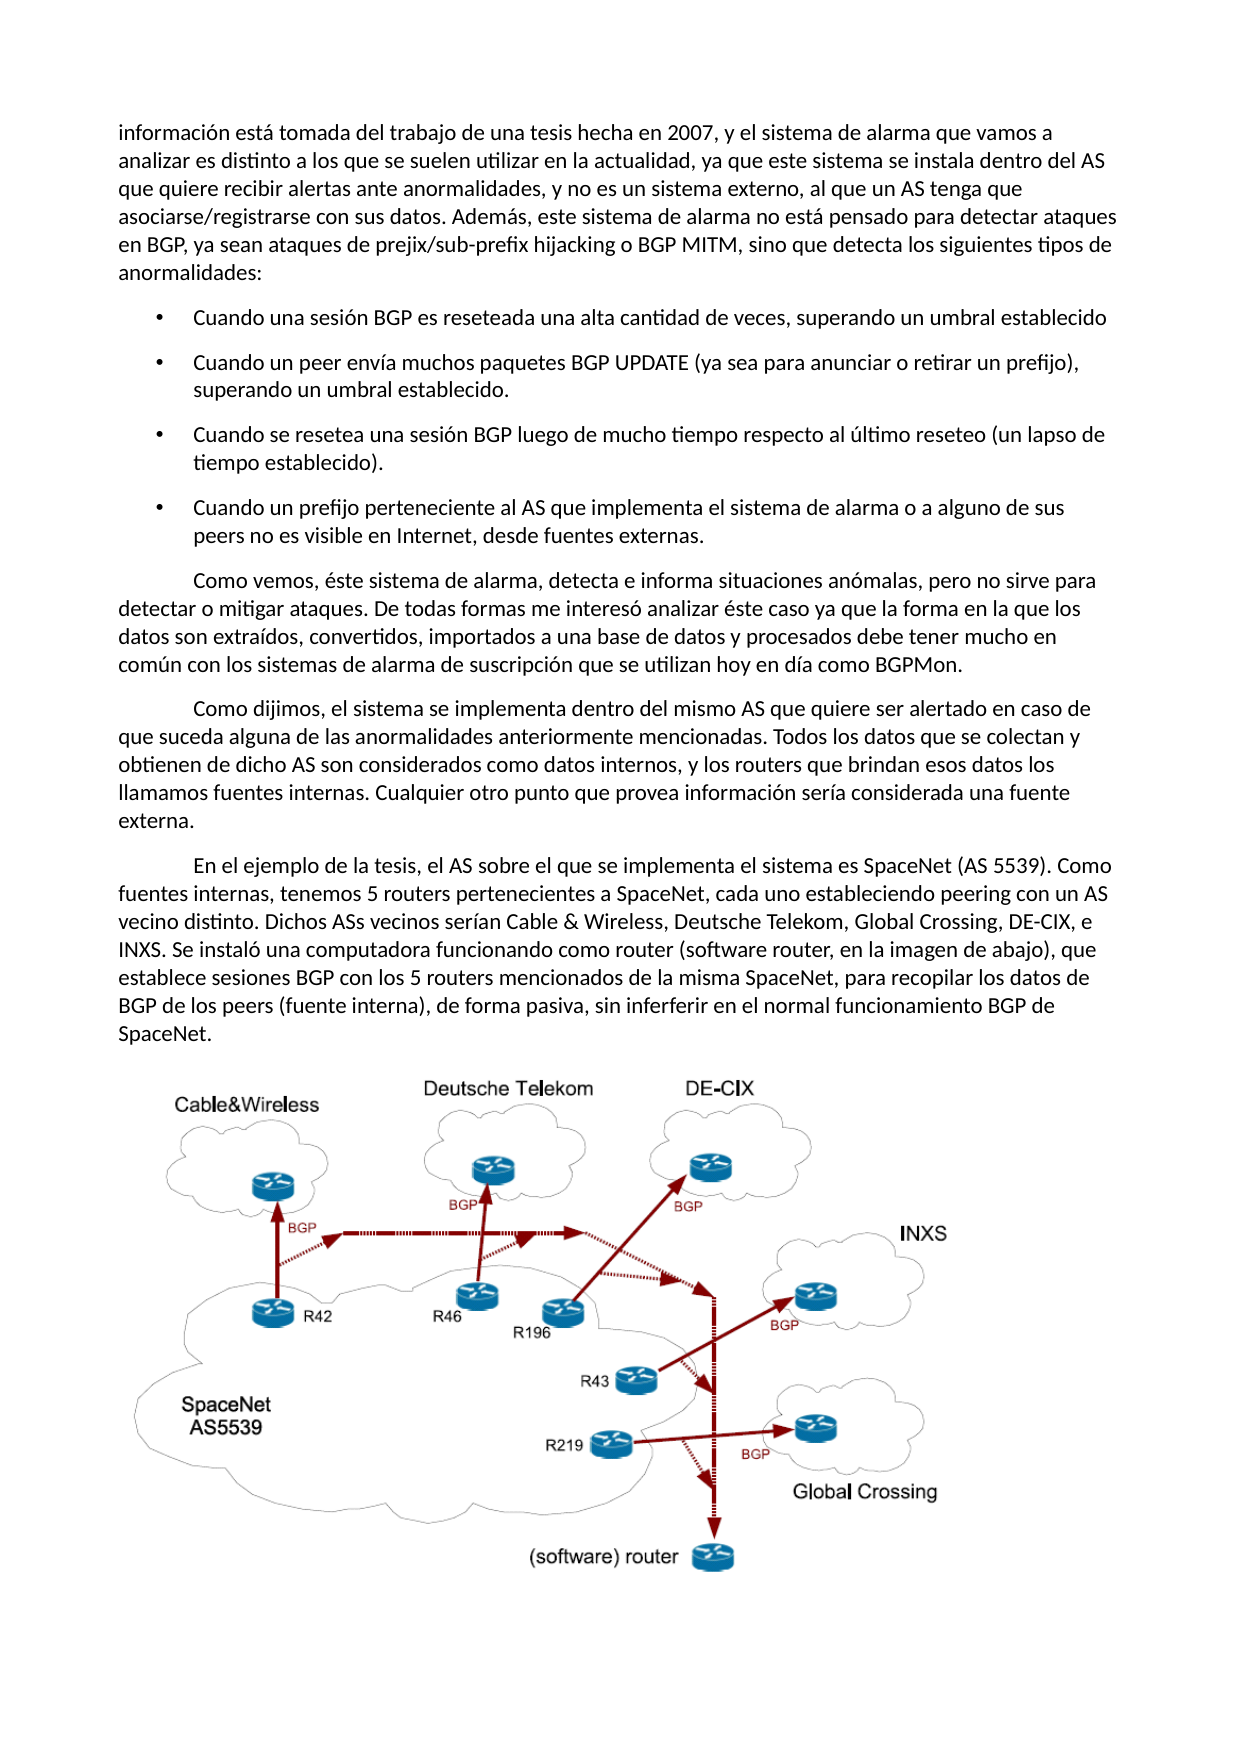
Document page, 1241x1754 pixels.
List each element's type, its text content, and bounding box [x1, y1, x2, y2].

list Cuando un prefijo perteneciente al AS que implementa el sistema de alarma o a alguno de sus peers no es visible en Internet, desde fuentes externas. [156, 493, 1122, 549]
text En el ejemplo de la tesis, el AS sobre el que se implementa el sistema es SpaceNet (AS 5539). Como fuentes internas, tenemos 5 routers pertenecientes a SpaceNet, cada uno estableciendo peering con un AS vecino distinto. Dichos ASs vecinos serían Cable & Wireless, Deutsche Telekom, Global Crossing, DE-CIX, e INXS. Se instaló una computadora funcionando como router (software router, en la imagen de abajo), que establece sesiones BGP con los 5 routers mencionados de la misma SpaceNet, para recopilar los datos de BGP de los peers (fuente interna), de forma pasiva, sin inferferir en el normal funcionamiento BGP de SpaceNet. [118, 851, 1122, 1047]
text Como vemos, éste sistema de alarma, detecta e informa situaciones anómalas, pero no sirve para detectar o mitigar ataques. De todas formas me interesó analizar éste caso ya que la forma en la que los datos son extraídos, convertidos, importados a una base de datos y procesados debe tener mucho en común con los sistemas de alarma de suscripción que se utilizan hoy en día como BGPMon. [118, 566, 1122, 678]
list Cuando un peer envía muchos paquetes BGP UPDATE (ya sea para anunciar o retirar un prefijo), superando un umbral establecido. [156, 348, 1122, 404]
list Cuando una sesión BGP es reseteada una alta cantidad de veces, superando un umbral establecido [156, 303, 1122, 331]
text Como dijimos, el sistema se implementa dentro del mismo AS que quiere ser alertado en caso de que suceda alguna de las anormalidades anteriormente mencionadas. Todos los datos que se colectan y obtienen de dicho AS son considerados como datos internos, y los routers que brindan esos datos los llamamos fuentes internas. Cualquier otro punto que provea información sería considerada una fuente externa. [118, 694, 1122, 834]
text información está tomada del trabajo de una tesis hecha en 2007, y el sistema de alarma que vamos a analizar es distinto a los que se suelen utilizar en la actualidad, ya que este sistema se instala dentro del AS que quiere recibir alertas ante anormalidades, y no es un sistema externo, al que un AS tenga que asociarse/registrarse con sus datos. Además, este sistema de alarma no está pensado para detectar ataques en BGP, ya sean ataques de prejix/sub-prefix hijacking o BGP MITM, sino que detecta los siguientes tipos de anormalidades: [118, 118, 1122, 286]
list Cuando se resetea una sesión BGP luego de mucho tiempo respecto al último reseteo (un lapso de tiempo establecido). [156, 420, 1122, 476]
